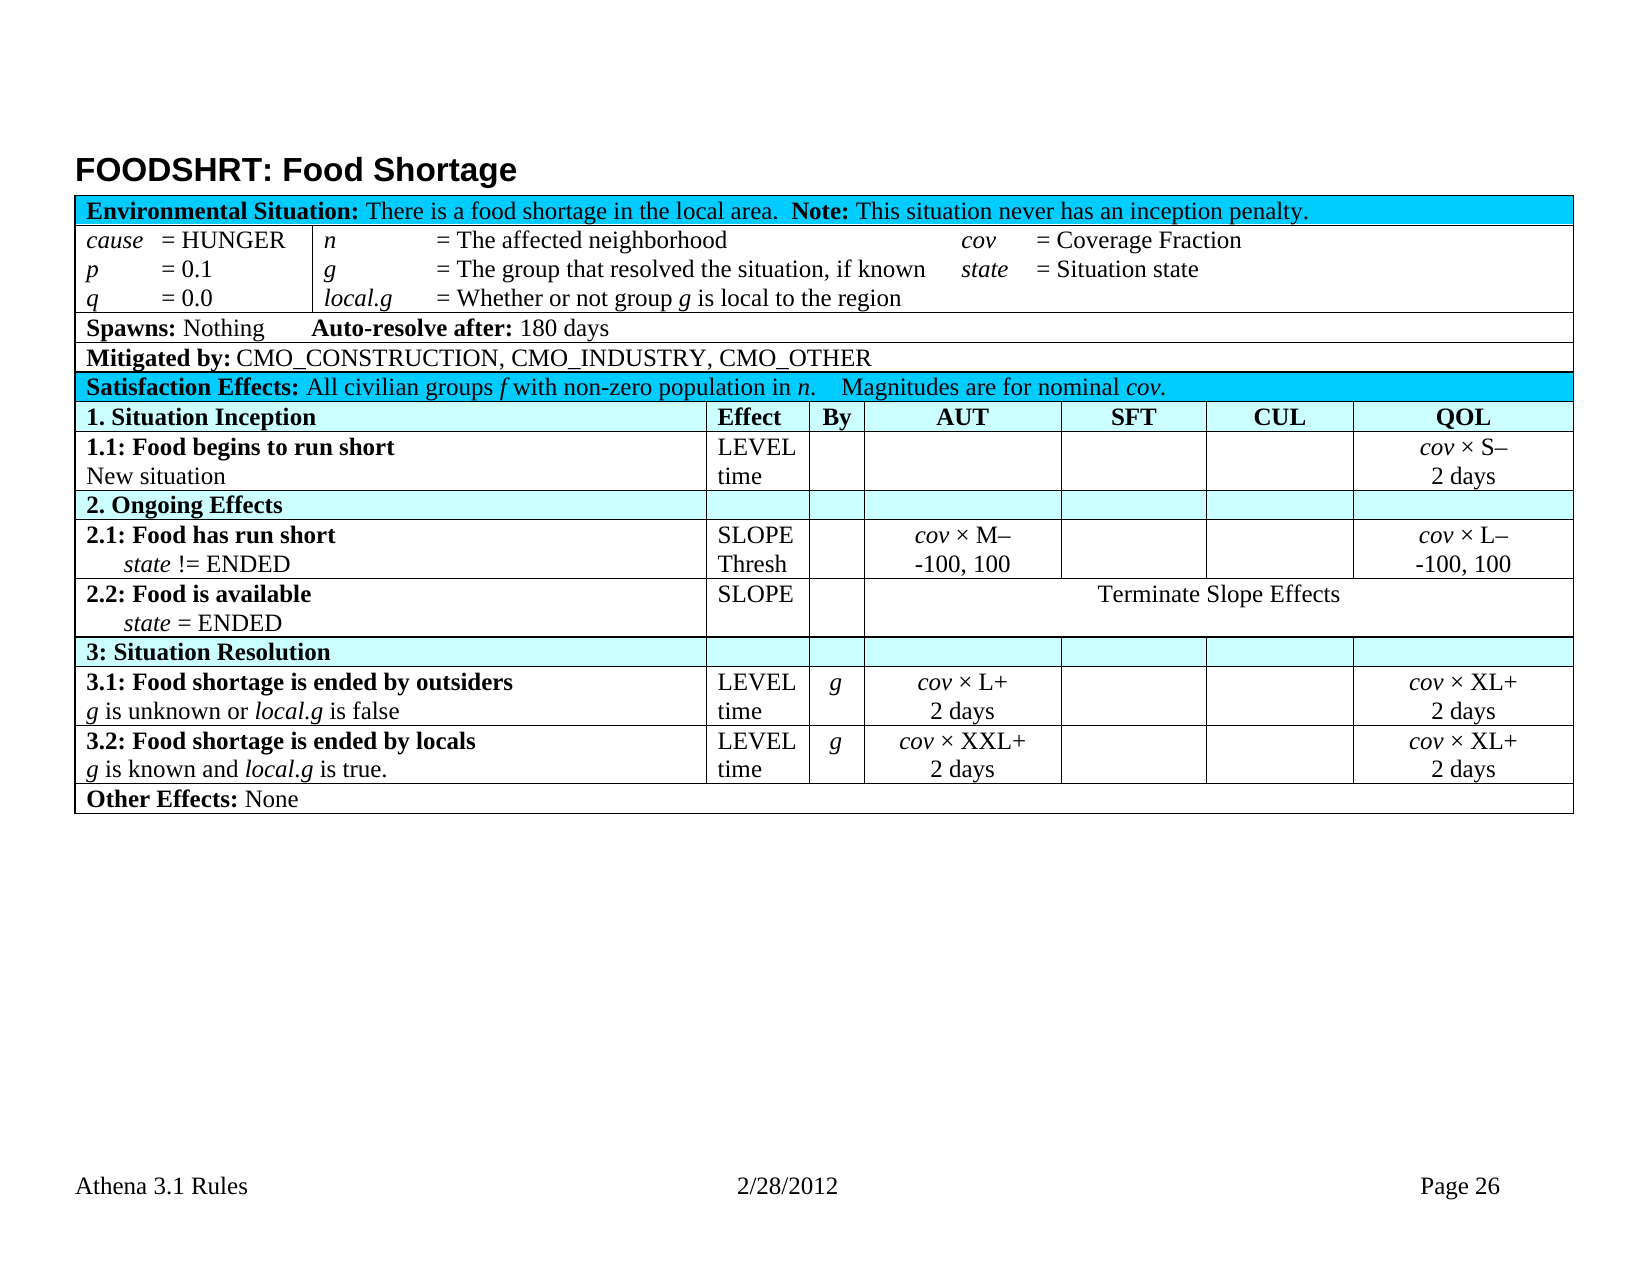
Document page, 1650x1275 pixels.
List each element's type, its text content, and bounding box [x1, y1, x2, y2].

table_cell [1062, 491, 1206, 519]
table_cell cause = HUNGER p = 0.1 q = 0.0 [76, 226, 312, 312]
table_cell [707, 491, 809, 519]
table_cell Mitigated by: CMO_CONSTRUCTION, CMO_INDUSTRY, CMO_OTHER [76, 343, 1573, 371]
table_cell 1. Situation Inception [76, 402, 706, 431]
table_cell [1207, 520, 1353, 578]
table_cell [1062, 726, 1206, 783]
table_cell [810, 432, 864, 489]
table_cell cov × XL+ 2 days [1354, 726, 1573, 783]
table_cell g [810, 726, 864, 783]
table_cell 3.1: Food shortage is ended by outsiders g is unknown or local.g is false [76, 667, 706, 725]
table_cell cov × L+ 2 days [865, 667, 1061, 725]
table_cell [1207, 726, 1353, 783]
table_cell 2.1: Food has run short state != ENDED [76, 520, 706, 578]
table_cell [1207, 638, 1353, 666]
table_cell SLOPE [707, 579, 809, 636]
table_cell 1.1: Food begins to run short New situation [76, 432, 706, 489]
table_cell cov × M– -100, 100 [865, 520, 1061, 578]
table_cell Satisfaction Effects: All civilian groups f with non-zero population in n. Magnitudes are for nominal cov. [76, 373, 1573, 401]
table_cell [865, 432, 1061, 489]
table_cell [810, 638, 864, 666]
table_cell [1207, 667, 1353, 725]
table_cell g [810, 667, 864, 725]
table_cell [1062, 520, 1206, 578]
table_cell cov × XL+ 2 days [1354, 667, 1573, 725]
table_cell 3.2: Food shortage is ended by locals g is known and local.g is true. [76, 726, 706, 783]
table_cell [1354, 491, 1573, 519]
table_cell Effect [707, 402, 809, 431]
table_cell [707, 638, 809, 666]
table_cell [1062, 432, 1206, 489]
table_cell SLOPE Thresh [707, 520, 809, 578]
table_cell LEVEL time [707, 432, 809, 489]
table_cell Other Effects: None [76, 784, 1573, 813]
table_cell [1062, 638, 1206, 666]
table_cell cov × S– 2 days [1354, 432, 1573, 489]
table_cell n = The affected neighborhood cov = Coverage Fraction g = The group that resolved the situation, if known state = Situation state local.g = Whether or not group g is local to the region [313, 226, 1573, 312]
table_cell LEVEL time [707, 726, 809, 783]
table_cell SFT [1062, 402, 1206, 431]
table_cell Terminate Slope Effects [865, 579, 1573, 636]
table_cell AUT [865, 402, 1061, 431]
table_cell QOL [1354, 402, 1573, 431]
table_cell CUL [1207, 402, 1353, 431]
table_cell [810, 579, 864, 636]
table_cell 2. Ongoing Effects [76, 491, 706, 519]
table_cell Spawns: Nothing Auto-resolve after: 180 days [76, 313, 1573, 342]
table_cell [1207, 491, 1353, 519]
table_cell By [810, 402, 864, 431]
table_cell [865, 491, 1061, 519]
table_cell [1207, 432, 1353, 489]
table_header Environmental Situation: There is a food shortage in the local area. Note: This situation never has an inception penalty. [76, 196, 1573, 224]
table_cell [810, 520, 864, 578]
text FOODSHRT: Food Shortage [75, 150, 1575, 188]
table_cell 2.2: Food is available state = ENDED [76, 579, 706, 636]
table_cell [1062, 667, 1206, 725]
table_cell [810, 491, 864, 519]
table_cell 3: Situation Resolution [76, 638, 706, 666]
table_cell [865, 638, 1061, 666]
table_cell LEVEL time [707, 667, 809, 725]
table_cell [1354, 638, 1573, 666]
table_cell cov × L– -100, 100 [1354, 520, 1573, 578]
table_cell cov × XXL+ 2 days [865, 726, 1061, 783]
